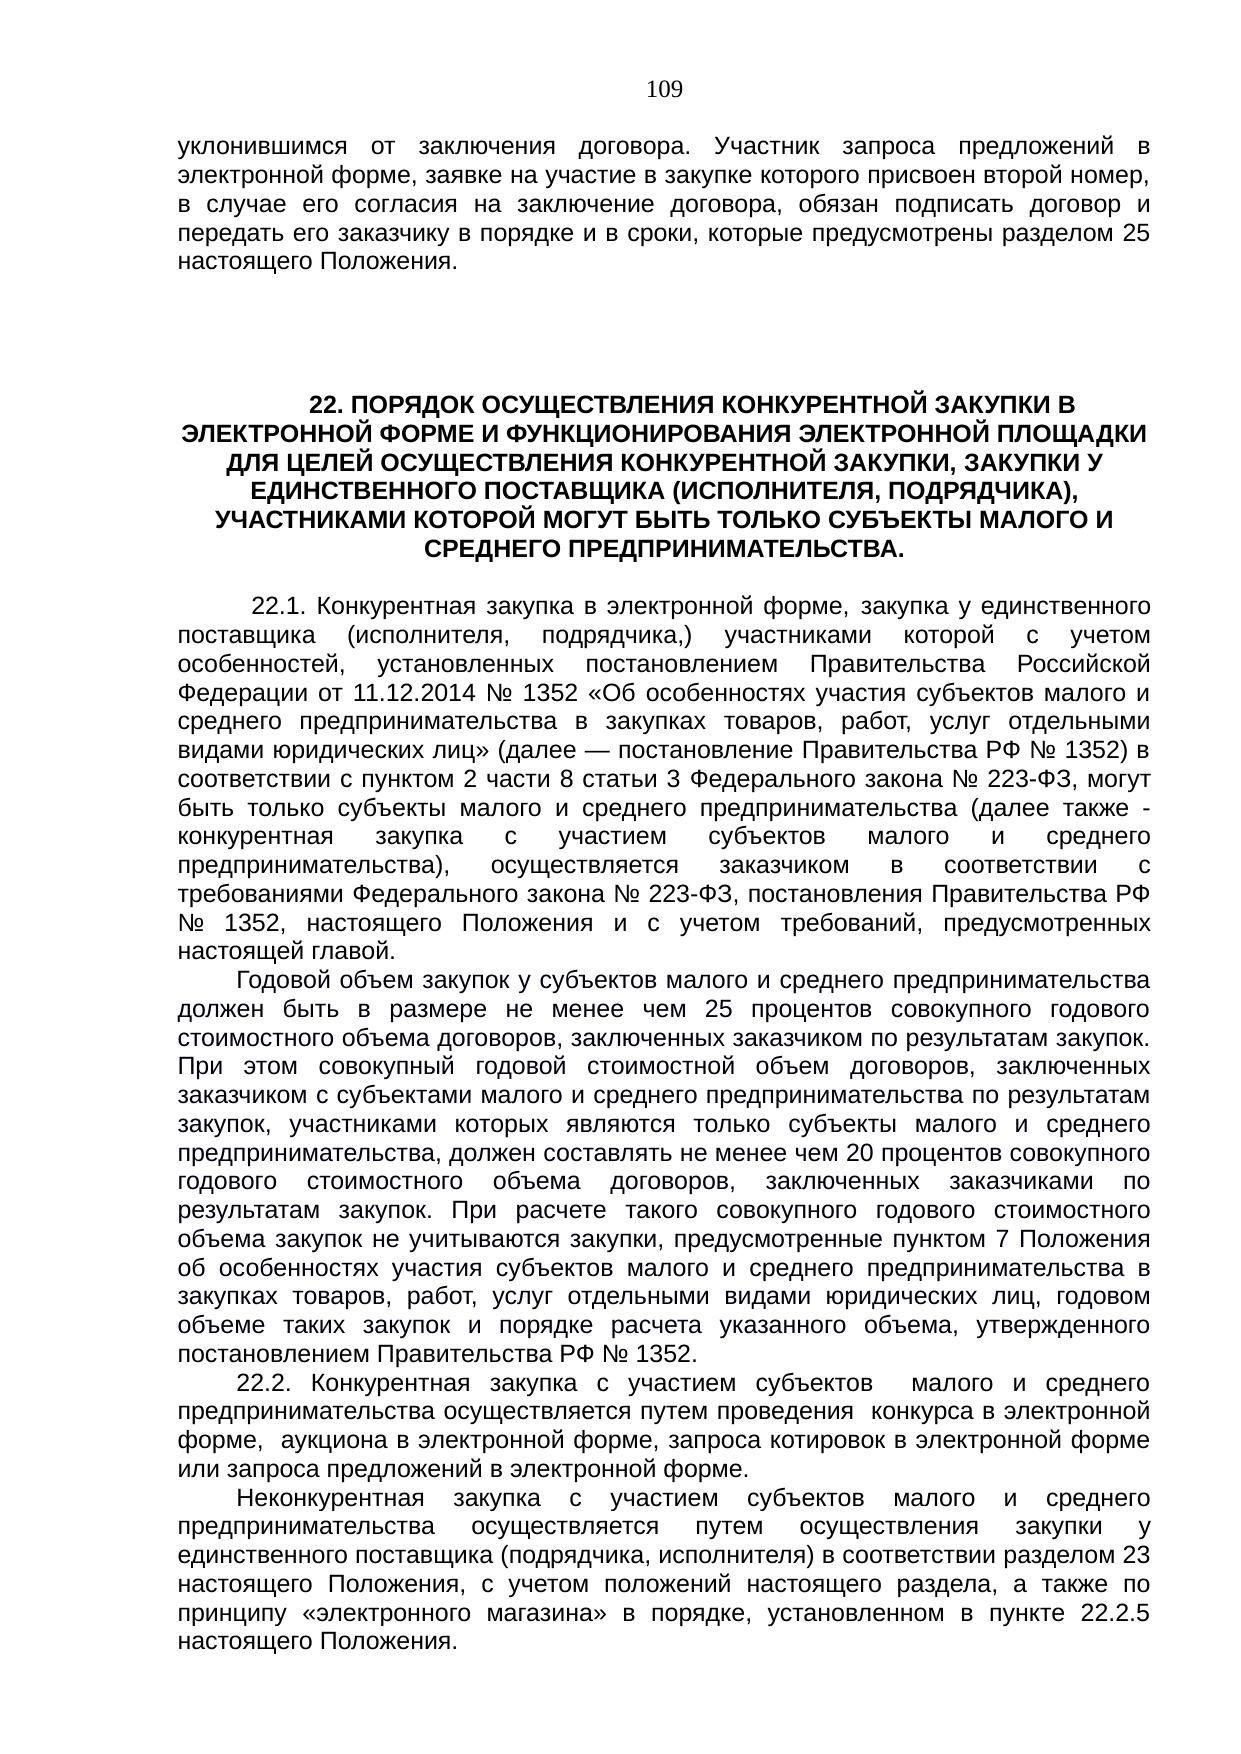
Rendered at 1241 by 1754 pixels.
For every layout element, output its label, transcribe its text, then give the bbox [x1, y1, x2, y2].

text 22.2. Конкурентная закупка с участием субъектов малого и среднего предпринимательства осуществляется путем проведения конкурса в электронной форме, аукциона в электронной форме, запроса котировок в электронной форме или запроса предложений в электронной форме. [177, 1368, 1152, 1483]
text Годовой объем закупок у субъектов малого и среднего предпринимательства должен быть в размере не менее чем 25 процентов совокупного годового стоимостного объема договоров, заключенных заказчиком по результатам закупок. При этом совокупный годовой стоимостной объем договоров, заключенных заказчиком с субъектами малого и среднего предпринимательства по результатам закупок, участниками которых являются только субъекты малого и среднего предпринимательства, должен составлять не менее чем 20 процентов совокупного годового стоимостного объема договоров, заключенных заказчиками по результатам закупок. При расчете такого совокупного годового стоимостного объема закупок не учитываются закупки, предусмотренные пунктом 7 Положения об особенностях участия субъектов малого и среднего предпринимательства в закупках товаров, работ, услуг отдельными видами юридических лиц, годовом объеме таких закупок и порядке расчета указанного объема, утвержденного постановлением Правительства РФ № 1352. [177, 965, 1152, 1368]
text Неконкурентная закупка с участием субъектов малого и среднего предпринимательства осуществляется путем осуществления закупки у единственного поставщика (подрядчика, исполнителя) в соответствии разделом 23 настоящего Положения, с учетом положений настоящего раздела, а также по принципу «электронного магазина» в порядке, установленном в пункте 22.2.5 настоящего Положения. [177, 1483, 1152, 1655]
text 22.1. Конкурентная закупка в электронной форме, закупка у единственного поставщика (исполнителя, подрядчика,) участниками которой с учетом особенностей, установленных постановлением Правительства Российской Федерации от 11.12.2014 № 1352 «Об особенностях участия субъектов малого и среднего предпринимательства в закупках товаров, работ, услуг отдельными видами юридических лиц» (далее — постановление Правительства РФ № 1352) в соответствии с пунктом 2 части 8 статьи 3 Федерального закона № 223-ФЗ, могут быть только субъекты малого и среднего предпринимательства (далее также - конкурентная закупка с участием субъектов малого и среднего предпринимательства), осуществляется заказчиком в соответствии с требованиями Федерального закона № 223-ФЗ, постановления Правительства РФ № 1352, настоящего Положения и с учетом требований, предусмотренных настоящей главой. [177, 591, 1152, 965]
text 22. ПОРЯДОК ОСУЩЕСТВЛЕНИЯ КОНКУРЕНТНОЙ ЗАКУПКИ В ЭЛЕКТРОННОЙ ФОРМЕ И ФУНКЦИОНИРОВАНИЯ ЭЛЕКТРОННОЙ ПЛОЩАДКИ ДЛЯ ЦЕЛЕЙ ОСУЩЕСТВЛЕНИЯ КОНКУРЕНТНОЙ ЗАКУПКИ, ЗАКУПКИ У ЕДИНСТВЕННОГО ПОСТАВЩИКА (ИСПОЛНИТЕЛЯ, ПОДРЯДЧИКА), УЧАСТНИКАМИ КОТОРОЙ МОГУТ БЫТЬ ТОЛЬКО СУБЪЕКТЫ МАЛОГО И СРЕДНЕГО ПРЕДПРИНИМАТЕЛЬСТВА. [177, 390, 1152, 563]
text уклонившимся от заключения договора. Участник запроса предложений в электронной форме, заявке на участие в закупке которого присвоен второй номер, в случае его согласия на заключение договора, обязан подписать договор и передать его заказчику в порядке и в сроки, которые предусмотрены разделом 25 настоящего Положения. [177, 131, 1152, 275]
